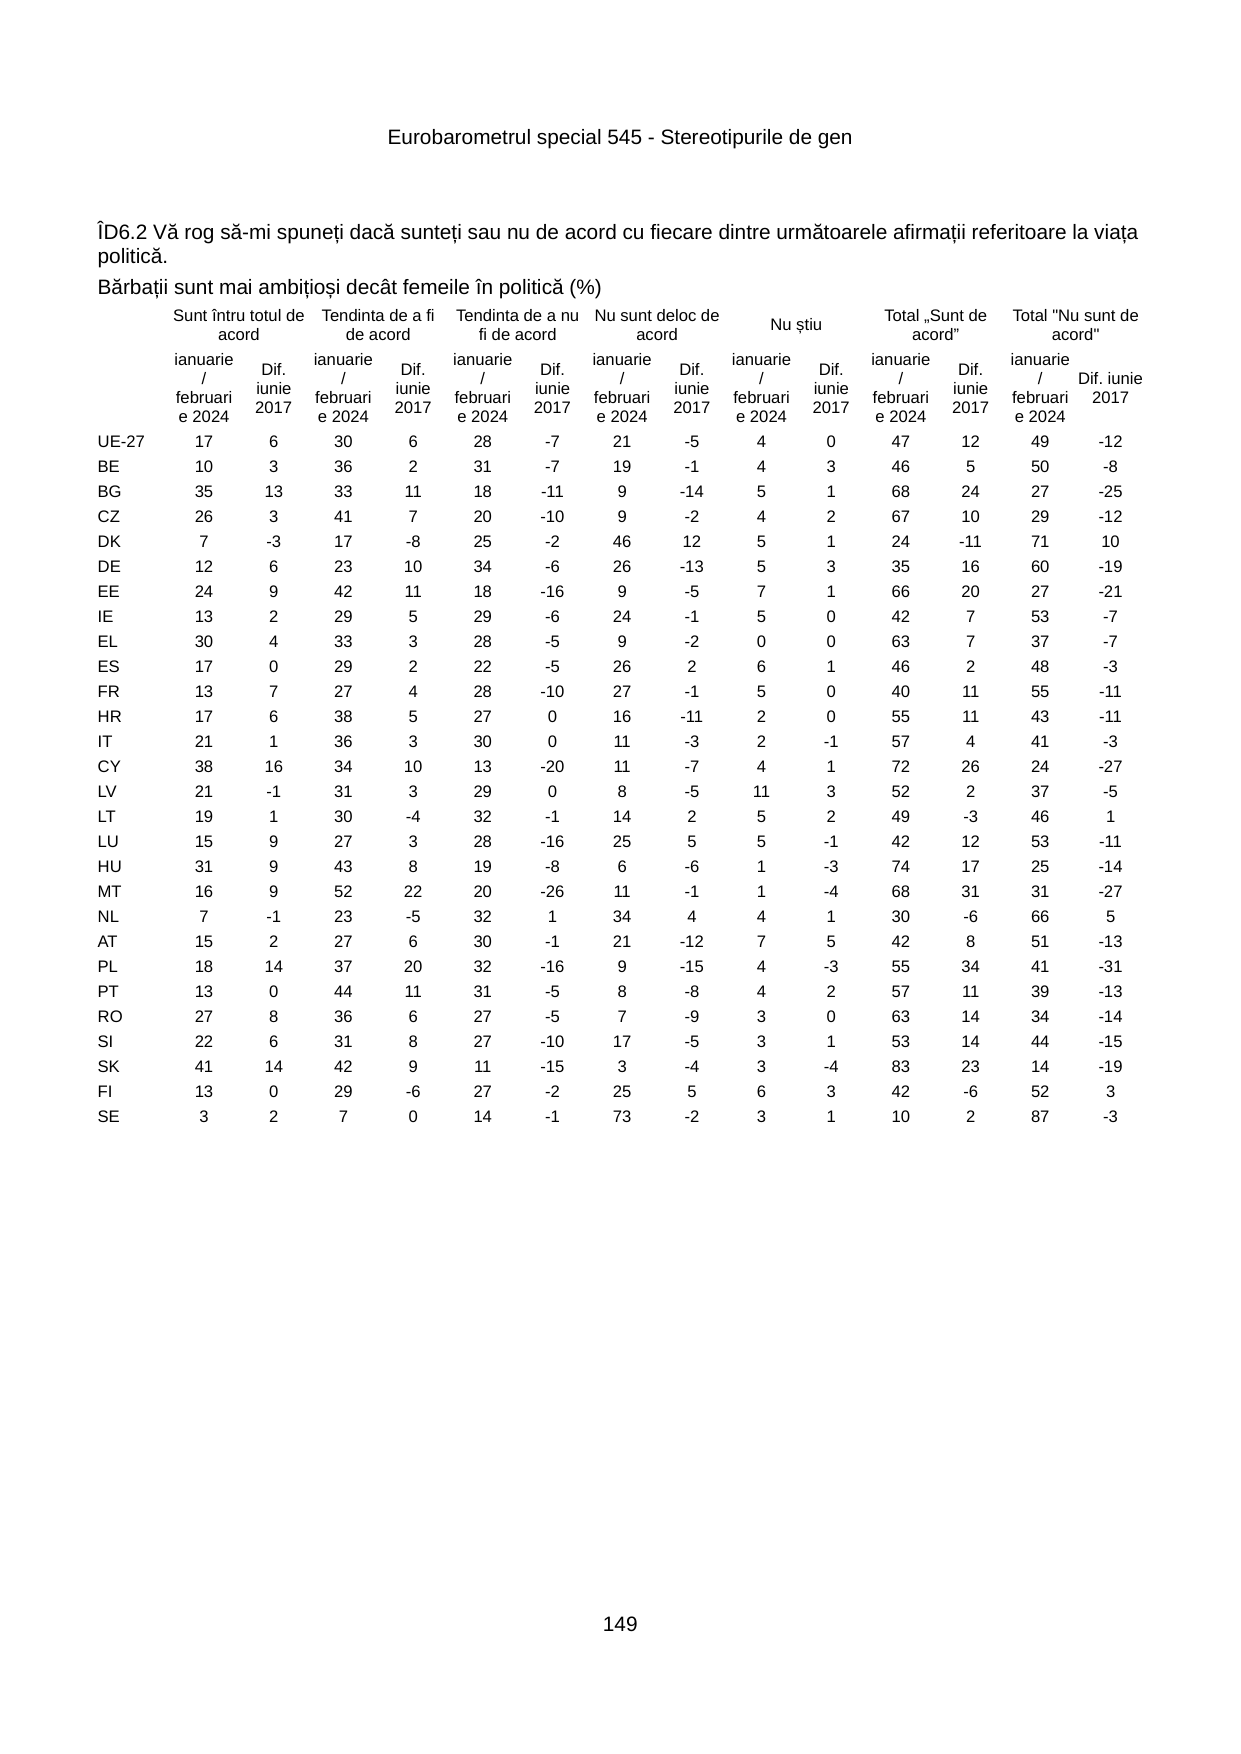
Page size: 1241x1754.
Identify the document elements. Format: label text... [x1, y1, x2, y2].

table_cell UE-27 [95, 429, 169, 454]
table_cell 1 [796, 754, 866, 779]
table_cell 18 [448, 579, 517, 604]
table_cell 14 [1005, 1054, 1075, 1079]
table_cell 0 [239, 979, 308, 1004]
table_cell BG [95, 479, 169, 504]
table_cell Bărbații sunt mai ambițioși decât femeile în politică (%) [95, 270, 1146, 303]
table_cell -7 [1075, 604, 1146, 629]
table_cell 21 [169, 779, 239, 804]
table_cell -4 [378, 804, 448, 829]
table_cell 72 [866, 754, 936, 779]
table_cell 2 [726, 704, 796, 729]
table_cell ianuarie/februarie 2024 [1005, 347, 1075, 429]
table_cell -3 [1075, 729, 1146, 754]
table_cell 19 [448, 854, 517, 879]
table_cell 35 [169, 479, 239, 504]
table_cell 30 [308, 429, 378, 454]
table_cell 44 [308, 979, 378, 1004]
table_cell 14 [936, 1029, 1005, 1054]
table_cell -12 [657, 929, 726, 954]
table_cell ianuarie/februarie 2024 [726, 347, 796, 429]
table_cell 9 [239, 579, 308, 604]
table_cell 7 [169, 529, 239, 554]
table_cell 13 [169, 1079, 239, 1104]
table_cell 4 [726, 429, 796, 454]
table_cell 8 [378, 1029, 448, 1054]
table_cell 24 [936, 479, 1005, 504]
table_cell 4 [726, 954, 796, 979]
table_cell 25 [587, 829, 657, 854]
table_cell 15 [169, 929, 239, 954]
table_cell -1 [657, 604, 726, 629]
table_cell 7 [308, 1104, 378, 1129]
table_cell Total "Nu sunt de acord" [1005, 303, 1146, 347]
table_cell 27 [587, 679, 657, 704]
table_cell 40 [866, 679, 936, 704]
table_cell -25 [1075, 479, 1146, 504]
table_cell 10 [1075, 529, 1146, 554]
table_cell -27 [1075, 754, 1146, 779]
table_cell 5 [726, 554, 796, 579]
table_cell -1 [796, 829, 866, 854]
table_cell 27 [1005, 579, 1075, 604]
table_cell 42 [866, 929, 936, 954]
table_cell -6 [936, 904, 1005, 929]
table_cell 23 [936, 1054, 1005, 1079]
table_cell 4 [239, 629, 308, 654]
table_cell 29 [448, 779, 517, 804]
table_cell -3 [239, 529, 308, 554]
table_cell 55 [866, 954, 936, 979]
table_cell 16 [587, 704, 657, 729]
table_cell -19 [1075, 1054, 1146, 1079]
table_cell -11 [657, 704, 726, 729]
table_cell SI [95, 1029, 169, 1054]
table_cell -3 [1075, 654, 1146, 679]
table_cell 63 [866, 629, 936, 654]
table_cell 2 [796, 504, 866, 529]
table_cell Dif. iunie 2017 [239, 347, 308, 429]
table_cell 8 [936, 929, 1005, 954]
table_cell -3 [936, 804, 1005, 829]
table_cell 6 [378, 1004, 448, 1029]
table_cell 60 [1005, 554, 1075, 579]
table_cell -4 [796, 1054, 866, 1079]
table_cell -4 [657, 1054, 726, 1079]
table_cell 66 [866, 579, 936, 604]
table_cell -6 [378, 1079, 448, 1104]
table_cell 3 [796, 454, 866, 479]
table_cell EL [95, 629, 169, 654]
table_cell -19 [1075, 554, 1146, 579]
table_cell 21 [587, 429, 657, 454]
table_cell -5 [657, 429, 726, 454]
table_cell 27 [308, 679, 378, 704]
table_cell 49 [1005, 429, 1075, 454]
table_cell 11 [936, 704, 1005, 729]
table_cell -5 [1075, 779, 1146, 804]
table_cell 1 [239, 729, 308, 754]
table_cell 8 [587, 979, 657, 1004]
table_cell 3 [726, 1029, 796, 1054]
table_cell 1 [726, 854, 796, 879]
table_cell -15 [1075, 1029, 1146, 1054]
table_cell 24 [587, 604, 657, 629]
table_cell 31 [448, 979, 517, 1004]
table_cell 0 [796, 429, 866, 454]
table_cell 24 [866, 529, 936, 554]
table_cell 7 [936, 604, 1005, 629]
table_cell 5 [796, 929, 866, 954]
table_cell 20 [936, 579, 1005, 604]
table_cell -5 [657, 1029, 726, 1054]
table_cell 11 [936, 679, 1005, 704]
table_cell 29 [308, 604, 378, 629]
table_cell 3 [726, 1054, 796, 1079]
table_cell 29 [1005, 504, 1075, 529]
table_cell -15 [518, 1054, 587, 1079]
table_cell -5 [518, 629, 587, 654]
table_cell 42 [308, 1054, 378, 1079]
table_cell 8 [378, 854, 448, 879]
table_cell 1 [796, 529, 866, 554]
table_cell 28 [448, 629, 517, 654]
table_cell 42 [308, 579, 378, 604]
table_cell 9 [239, 879, 308, 904]
table_cell 24 [169, 579, 239, 604]
table_cell 2 [378, 654, 448, 679]
table_cell 7 [587, 1004, 657, 1029]
table_cell 31 [308, 779, 378, 804]
table_cell 28 [448, 679, 517, 704]
table_cell Dif. iunie 2017 [936, 347, 1005, 429]
table_cell 36 [308, 454, 378, 479]
table_cell -6 [518, 604, 587, 629]
table_cell 9 [587, 579, 657, 604]
table_cell 2 [936, 654, 1005, 679]
table_cell 17 [308, 529, 378, 554]
table_cell 5 [657, 1079, 726, 1104]
table_cell 17 [587, 1029, 657, 1054]
table_cell 7 [169, 904, 239, 929]
table_cell 3 [378, 629, 448, 654]
table_cell 31 [936, 879, 1005, 904]
table_cell -8 [1075, 454, 1146, 479]
table_cell 6 [239, 704, 308, 729]
table_cell 30 [866, 904, 936, 929]
table_cell 47 [866, 429, 936, 454]
table_cell 27 [448, 1029, 517, 1054]
table_cell 6 [726, 1079, 796, 1104]
table_cell 29 [308, 1079, 378, 1104]
table_cell -1 [239, 904, 308, 929]
table_cell 2 [239, 604, 308, 629]
table_cell 16 [239, 754, 308, 779]
table_cell RO [95, 1004, 169, 1029]
table_cell 71 [1005, 529, 1075, 554]
table_cell 52 [1005, 1079, 1075, 1104]
table_cell [95, 303, 169, 347]
table_cell -8 [657, 979, 726, 1004]
table_cell 27 [448, 1004, 517, 1029]
table_cell -16 [518, 954, 587, 979]
table_cell 13 [169, 604, 239, 629]
table_cell 7 [726, 929, 796, 954]
table_cell -26 [518, 879, 587, 904]
table_cell 6 [239, 429, 308, 454]
table_cell 5 [726, 829, 796, 854]
table_cell 52 [866, 779, 936, 804]
table_cell 46 [866, 654, 936, 679]
table_cell 9 [239, 854, 308, 879]
table_cell 0 [796, 604, 866, 629]
table_cell 6 [239, 1029, 308, 1054]
table_cell 16 [936, 554, 1005, 579]
table_cell LV [95, 779, 169, 804]
table_cell -2 [657, 504, 726, 529]
table_cell 57 [866, 729, 936, 754]
table_cell 6 [239, 554, 308, 579]
table_cell 1 [796, 1029, 866, 1054]
table_cell -8 [378, 529, 448, 554]
table_cell 3 [796, 554, 866, 579]
table_cell -6 [518, 554, 587, 579]
table_cell 41 [169, 1054, 239, 1079]
table_cell 13 [448, 754, 517, 779]
table_cell 42 [866, 1079, 936, 1104]
table_cell 17 [169, 429, 239, 454]
table_cell 73 [587, 1104, 657, 1129]
table_cell 20 [448, 504, 517, 529]
table_cell 11 [378, 579, 448, 604]
table_cell 46 [866, 454, 936, 479]
table_cell -15 [657, 954, 726, 979]
table_cell -5 [657, 779, 726, 804]
table_cell 87 [1005, 1104, 1075, 1129]
table_cell PT [95, 979, 169, 1004]
table_cell -5 [657, 579, 726, 604]
table_cell 5 [726, 804, 796, 829]
table_cell 0 [796, 1004, 866, 1029]
table_cell 36 [308, 1004, 378, 1029]
table_cell 4 [726, 754, 796, 779]
table_cell 10 [378, 754, 448, 779]
table_cell 25 [587, 1079, 657, 1104]
table_cell 19 [587, 454, 657, 479]
table_cell -1 [657, 679, 726, 704]
table_cell 57 [866, 979, 936, 1004]
table_cell 0 [518, 704, 587, 729]
table_cell 41 [1005, 954, 1075, 979]
table_cell -5 [378, 904, 448, 929]
table_cell -6 [936, 1079, 1005, 1104]
table_cell 11 [936, 979, 1005, 1004]
table_cell -11 [1075, 704, 1146, 729]
table_cell 0 [518, 729, 587, 754]
table_cell 74 [866, 854, 936, 879]
table_cell ianuarie/februarie 2024 [448, 347, 517, 429]
table_cell 5 [726, 604, 796, 629]
table_cell -21 [1075, 579, 1146, 604]
table_cell 34 [308, 754, 378, 779]
table_cell IE [95, 604, 169, 629]
table_cell 14 [587, 804, 657, 829]
table_cell 3 [726, 1004, 796, 1029]
table_cell LT [95, 804, 169, 829]
table_cell 53 [866, 1029, 936, 1054]
table_cell -10 [518, 504, 587, 529]
table_cell 11 [448, 1054, 517, 1079]
table_cell 10 [936, 504, 1005, 529]
table_cell ianuarie/februarie 2024 [866, 347, 936, 429]
table_cell 28 [448, 429, 517, 454]
table_cell 0 [796, 629, 866, 654]
table_cell 55 [866, 704, 936, 729]
table_cell 66 [1005, 904, 1075, 929]
table_cell 1 [796, 1104, 866, 1129]
table_cell -13 [1075, 979, 1146, 1004]
table_cell PL [95, 954, 169, 979]
table_cell -1 [796, 729, 866, 754]
table_cell 9 [378, 1054, 448, 1079]
table_cell 0 [378, 1104, 448, 1129]
table_cell 27 [448, 1079, 517, 1104]
table_cell 53 [1005, 604, 1075, 629]
table_cell 34 [587, 904, 657, 929]
table_cell 0 [796, 704, 866, 729]
table_cell -11 [1075, 679, 1146, 704]
table_cell 1 [796, 579, 866, 604]
table_cell 2 [936, 1104, 1005, 1129]
table_cell -11 [518, 479, 587, 504]
table_cell -2 [518, 529, 587, 554]
table_cell 25 [1005, 854, 1075, 879]
table_cell 23 [308, 554, 378, 579]
table_cell 6 [587, 854, 657, 879]
table_cell -5 [518, 979, 587, 1004]
table_cell 31 [169, 854, 239, 879]
table_cell 7 [936, 629, 1005, 654]
table_cell -9 [657, 1004, 726, 1029]
table_cell 2 [796, 804, 866, 829]
table_cell 5 [726, 679, 796, 704]
table_cell 21 [587, 929, 657, 954]
table_cell 16 [169, 879, 239, 904]
table_cell 1 [726, 879, 796, 904]
table_cell 4 [726, 904, 796, 929]
table_cell -8 [518, 854, 587, 879]
table_cell 32 [448, 904, 517, 929]
table_cell 51 [1005, 929, 1075, 954]
table_cell -2 [657, 629, 726, 654]
table_cell -14 [657, 479, 726, 504]
table_cell 37 [1005, 629, 1075, 654]
table_cell 19 [169, 804, 239, 829]
table_cell 29 [448, 604, 517, 629]
table_cell 48 [1005, 654, 1075, 679]
table_cell 8 [239, 1004, 308, 1029]
table_cell -3 [657, 729, 726, 754]
table_cell 4 [936, 729, 1005, 754]
table_cell Sunt întru totul de acord [169, 303, 308, 347]
table_cell 12 [936, 429, 1005, 454]
table_cell 2 [936, 779, 1005, 804]
table_cell -7 [518, 454, 587, 479]
table_cell 3 [587, 1054, 657, 1079]
table_cell 9 [587, 954, 657, 979]
table_cell 3 [169, 1104, 239, 1129]
table_cell Dif. iunie 2017 [1075, 347, 1146, 429]
table_cell -1 [518, 929, 587, 954]
table_cell 5 [726, 479, 796, 504]
table_cell -3 [796, 854, 866, 879]
table_cell 30 [169, 629, 239, 654]
table_cell 31 [308, 1029, 378, 1054]
table_cell 13 [169, 979, 239, 1004]
table_cell 1 [796, 479, 866, 504]
table_cell 3 [796, 1079, 866, 1104]
table_cell 11 [587, 729, 657, 754]
table_cell 5 [657, 829, 726, 854]
table_cell Nu știu [726, 303, 866, 347]
table_cell 30 [448, 929, 517, 954]
table_cell 20 [378, 954, 448, 979]
table_cell -13 [1075, 929, 1146, 954]
table_cell 7 [378, 504, 448, 529]
table_cell 4 [378, 679, 448, 704]
table_cell Nu sunt deloc de acord [587, 303, 726, 347]
table_cell 3 [1075, 1079, 1146, 1104]
table_cell SK [95, 1054, 169, 1079]
table_cell 0 [239, 1079, 308, 1104]
table_cell 83 [866, 1054, 936, 1079]
table_cell 44 [1005, 1029, 1075, 1054]
table_cell 46 [587, 529, 657, 554]
table_cell 13 [169, 679, 239, 704]
table_cell 12 [657, 529, 726, 554]
table_cell 3 [239, 454, 308, 479]
table_cell 67 [866, 504, 936, 529]
table_cell 35 [866, 554, 936, 579]
table_cell 0 [239, 654, 308, 679]
table_cell NL [95, 904, 169, 929]
table_cell 1 [518, 904, 587, 929]
table_cell 52 [308, 879, 378, 904]
table_cell 7 [239, 679, 308, 704]
table_cell 23 [308, 904, 378, 929]
table_cell Dif. iunie 2017 [657, 347, 726, 429]
table_cell -12 [1075, 429, 1146, 454]
table_cell MT [95, 879, 169, 904]
table_cell 31 [448, 454, 517, 479]
table_cell 2 [796, 979, 866, 1004]
table_cell -10 [518, 679, 587, 704]
table_cell -7 [1075, 629, 1146, 654]
table_cell 26 [169, 504, 239, 529]
table_header ÎD6.2 Vă rog să-mi spuneți dacă sunteți sau nu de acord cu fiecare dintre următoarele afirmații referitoare la viața politică. [95, 217, 1146, 270]
table_cell [95, 347, 169, 429]
table_cell 43 [308, 854, 378, 879]
table_cell -7 [518, 429, 587, 454]
table_cell 10 [378, 554, 448, 579]
table_cell -20 [518, 754, 587, 779]
table_cell 27 [308, 929, 378, 954]
table_cell -12 [1075, 504, 1146, 529]
table_cell ianuarie/februarie 2024 [308, 347, 378, 429]
table_cell 34 [448, 554, 517, 579]
table_cell 11 [378, 979, 448, 1004]
table_cell 4 [726, 979, 796, 1004]
table_cell -31 [1075, 954, 1146, 979]
table_cell 1 [239, 804, 308, 829]
table_cell 0 [518, 779, 587, 804]
table_cell 1 [1075, 804, 1146, 829]
table_cell 41 [1005, 729, 1075, 754]
table_cell 39 [1005, 979, 1075, 1004]
table_cell 27 [169, 1004, 239, 1029]
table_cell 34 [936, 954, 1005, 979]
table_cell 32 [448, 954, 517, 979]
table_cell 7 [726, 579, 796, 604]
table_cell 15 [169, 829, 239, 854]
table_cell Dif. iunie 2017 [518, 347, 587, 429]
table_cell 38 [169, 754, 239, 779]
table_cell 26 [587, 654, 657, 679]
table_cell 2 [657, 804, 726, 829]
table_cell CY [95, 754, 169, 779]
table_cell FR [95, 679, 169, 704]
table_cell BE [95, 454, 169, 479]
table_cell 41 [308, 504, 378, 529]
table_cell 33 [308, 479, 378, 504]
table_cell -11 [936, 529, 1005, 554]
table_cell 27 [308, 829, 378, 854]
table_cell 27 [1005, 479, 1075, 504]
table_cell 11 [587, 754, 657, 779]
table_cell 34 [1005, 1004, 1075, 1029]
table_cell 20 [448, 879, 517, 904]
table_cell -1 [518, 1104, 587, 1129]
table_cell 5 [1075, 904, 1146, 929]
table_cell 38 [308, 704, 378, 729]
table_cell 17 [936, 854, 1005, 879]
table_cell 26 [587, 554, 657, 579]
table_cell ES [95, 654, 169, 679]
table_cell 12 [169, 554, 239, 579]
table_cell -1 [239, 779, 308, 804]
table_cell HU [95, 854, 169, 879]
table_cell 12 [936, 829, 1005, 854]
table_cell 24 [1005, 754, 1075, 779]
table_cell 17 [169, 654, 239, 679]
table_cell 2 [657, 654, 726, 679]
table_cell 21 [169, 729, 239, 754]
table_cell 6 [378, 929, 448, 954]
table_cell 14 [239, 1054, 308, 1079]
table_cell 6 [726, 654, 796, 679]
table_cell ianuarie/februarie 2024 [169, 347, 239, 429]
table_cell AT [95, 929, 169, 954]
table_cell -6 [657, 854, 726, 879]
table_cell 3 [796, 779, 866, 804]
table_cell -10 [518, 1029, 587, 1054]
table_cell 4 [726, 454, 796, 479]
table_cell 17 [169, 704, 239, 729]
table_cell 18 [448, 479, 517, 504]
table_cell -1 [518, 804, 587, 829]
table_cell Total „Sunt de acord” [866, 303, 1005, 347]
table_cell 11 [378, 479, 448, 504]
table_cell 11 [587, 879, 657, 904]
table_cell 31 [1005, 879, 1075, 904]
table_cell 42 [866, 829, 936, 854]
table_cell 22 [448, 654, 517, 679]
table_cell 9 [587, 504, 657, 529]
table_cell -2 [518, 1079, 587, 1104]
table_cell -3 [1075, 1104, 1146, 1129]
table_cell 10 [866, 1104, 936, 1129]
table_cell 68 [866, 879, 936, 904]
table_cell 3 [378, 729, 448, 754]
table_cell 63 [866, 1004, 936, 1029]
table_cell -11 [1075, 829, 1146, 854]
table_cell 9 [587, 479, 657, 504]
table_cell Tendinta de a fi de acord [308, 303, 448, 347]
table_cell 6 [378, 429, 448, 454]
table_cell ianuarie/februarie 2024 [587, 347, 657, 429]
table_cell IT [95, 729, 169, 754]
table_cell -7 [657, 754, 726, 779]
table_cell 4 [657, 904, 726, 929]
table_cell -27 [1075, 879, 1146, 904]
table_cell 30 [448, 729, 517, 754]
table_cell 5 [378, 604, 448, 629]
table_cell 9 [239, 829, 308, 854]
table_cell -14 [1075, 1004, 1146, 1029]
table_cell -16 [518, 579, 587, 604]
table_cell 25 [448, 529, 517, 554]
table_cell 42 [866, 604, 936, 629]
table_cell -5 [518, 1004, 587, 1029]
table_cell Tendinta de a nu fi de acord [448, 303, 587, 347]
table_cell -5 [518, 654, 587, 679]
table_cell EE [95, 579, 169, 604]
table_cell 50 [1005, 454, 1075, 479]
table_cell -14 [1075, 854, 1146, 879]
table_cell 3 [239, 504, 308, 529]
table_cell 8 [587, 779, 657, 804]
table_cell 0 [796, 679, 866, 704]
table_cell HR [95, 704, 169, 729]
table_cell 26 [936, 754, 1005, 779]
table_cell 14 [448, 1104, 517, 1129]
table_cell 55 [1005, 679, 1075, 704]
table_cell 32 [448, 804, 517, 829]
table_cell 5 [378, 704, 448, 729]
table_cell 9 [587, 629, 657, 654]
table_cell SE [95, 1104, 169, 1129]
table_cell DK [95, 529, 169, 554]
table_cell 18 [169, 954, 239, 979]
table_cell 13 [239, 479, 308, 504]
table_cell 5 [936, 454, 1005, 479]
table_cell -13 [657, 554, 726, 579]
table_cell 4 [726, 504, 796, 529]
table_cell 22 [378, 879, 448, 904]
table_cell LU [95, 829, 169, 854]
table_cell 2 [239, 929, 308, 954]
table_cell DE [95, 554, 169, 579]
table_cell 36 [308, 729, 378, 754]
table_cell Dif. iunie 2017 [378, 347, 448, 429]
table_cell 33 [308, 629, 378, 654]
table_cell 2 [726, 729, 796, 754]
table_cell 28 [448, 829, 517, 854]
table_cell 2 [239, 1104, 308, 1129]
table_cell -4 [796, 879, 866, 904]
table_cell -1 [657, 879, 726, 904]
table_cell 2 [378, 454, 448, 479]
table_cell 1 [796, 904, 866, 929]
table_cell 37 [308, 954, 378, 979]
table_cell -2 [657, 1104, 726, 1129]
table_cell 3 [378, 779, 448, 804]
table_cell 22 [169, 1029, 239, 1054]
table_cell 43 [1005, 704, 1075, 729]
table_cell 27 [448, 704, 517, 729]
table_cell -16 [518, 829, 587, 854]
table_cell FI [95, 1079, 169, 1104]
table_cell 37 [1005, 779, 1075, 804]
table_cell 10 [169, 454, 239, 479]
table_cell -1 [657, 454, 726, 479]
table_cell 14 [239, 954, 308, 979]
table_cell 53 [1005, 829, 1075, 854]
table_cell 0 [726, 629, 796, 654]
table_cell 5 [726, 529, 796, 554]
table_cell 68 [866, 479, 936, 504]
table_cell 30 [308, 804, 378, 829]
table_cell Dif. iunie 2017 [796, 347, 866, 429]
table_cell 3 [378, 829, 448, 854]
table_cell 49 [866, 804, 936, 829]
table_cell 29 [308, 654, 378, 679]
table_cell CZ [95, 504, 169, 529]
table_cell -3 [796, 954, 866, 979]
table_cell 3 [726, 1104, 796, 1129]
table_cell 14 [936, 1004, 1005, 1029]
table_cell 1 [796, 654, 866, 679]
table_cell 11 [726, 779, 796, 804]
table_cell 46 [1005, 804, 1075, 829]
